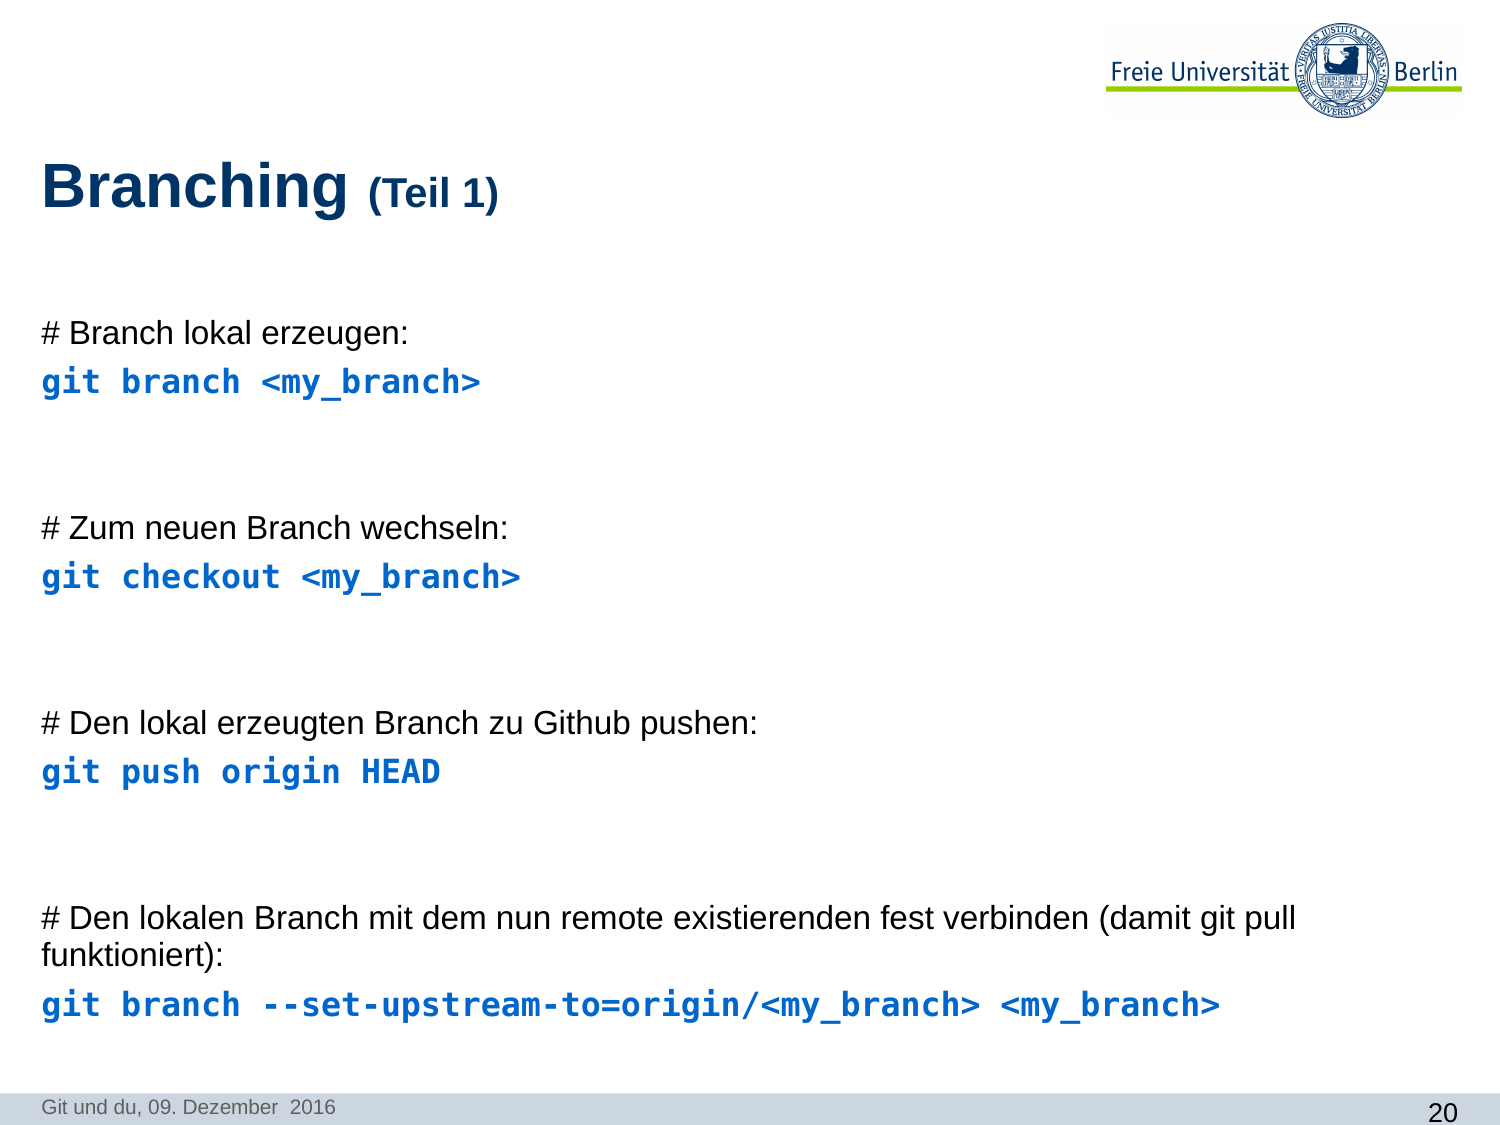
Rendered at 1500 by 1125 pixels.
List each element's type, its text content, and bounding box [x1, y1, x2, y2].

title Branching (Teil 1) [41, 150, 1460, 221]
list # Branch lokal erzeugen: git branch <my_branch> # Zum neuen Branch wechseln: git checkout <my_branch> # Den lokal erzeugten Branch zu Github pushen: git push origin HEAD # Den lokalen Branch mit dem nun remote existierenden fest verbinden (damit git pull funktioniert): git branch --set-upstream-to=origin/<my_branch> <my_branch> [41, 265, 1460, 1064]
picture [1106, 23, 1462, 118]
